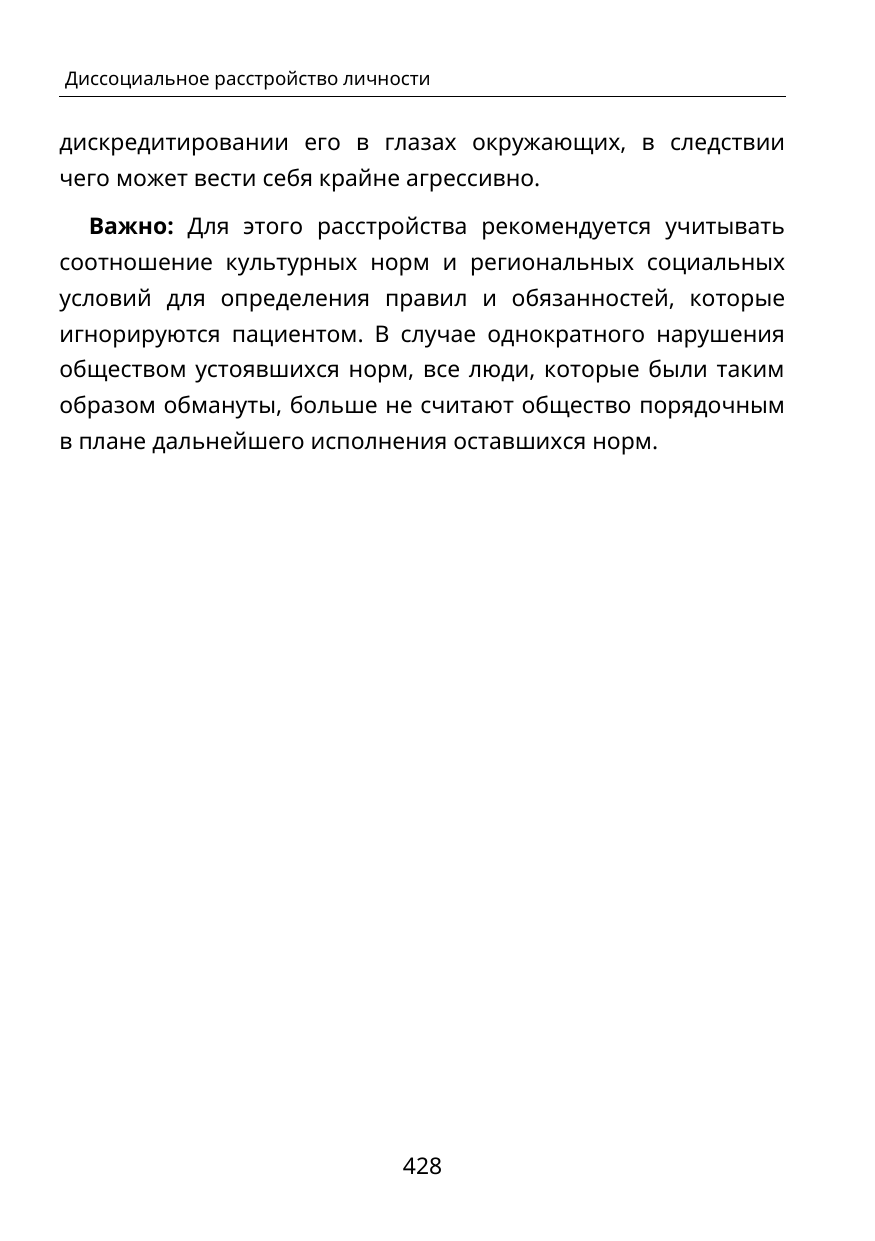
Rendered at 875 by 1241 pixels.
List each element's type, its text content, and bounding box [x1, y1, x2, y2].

text дискредитировании его в глазах окружающих, в следствии чего может вести себя крайне агрессивно. [59, 126, 786, 193]
text Важно: Для этого расстройства рекомендуется учитывать соотношение культурных норм и региональных социальных условий для определения правил и обязанностей, которые игнорируются пациентом. В случае однократного нарушения обществом устоявшихся норм, все люди, которые были таким образом обмануты, больше не считают общество порядочным в плане дальнейшего исполнения оставшихся норм. [59, 210, 786, 457]
